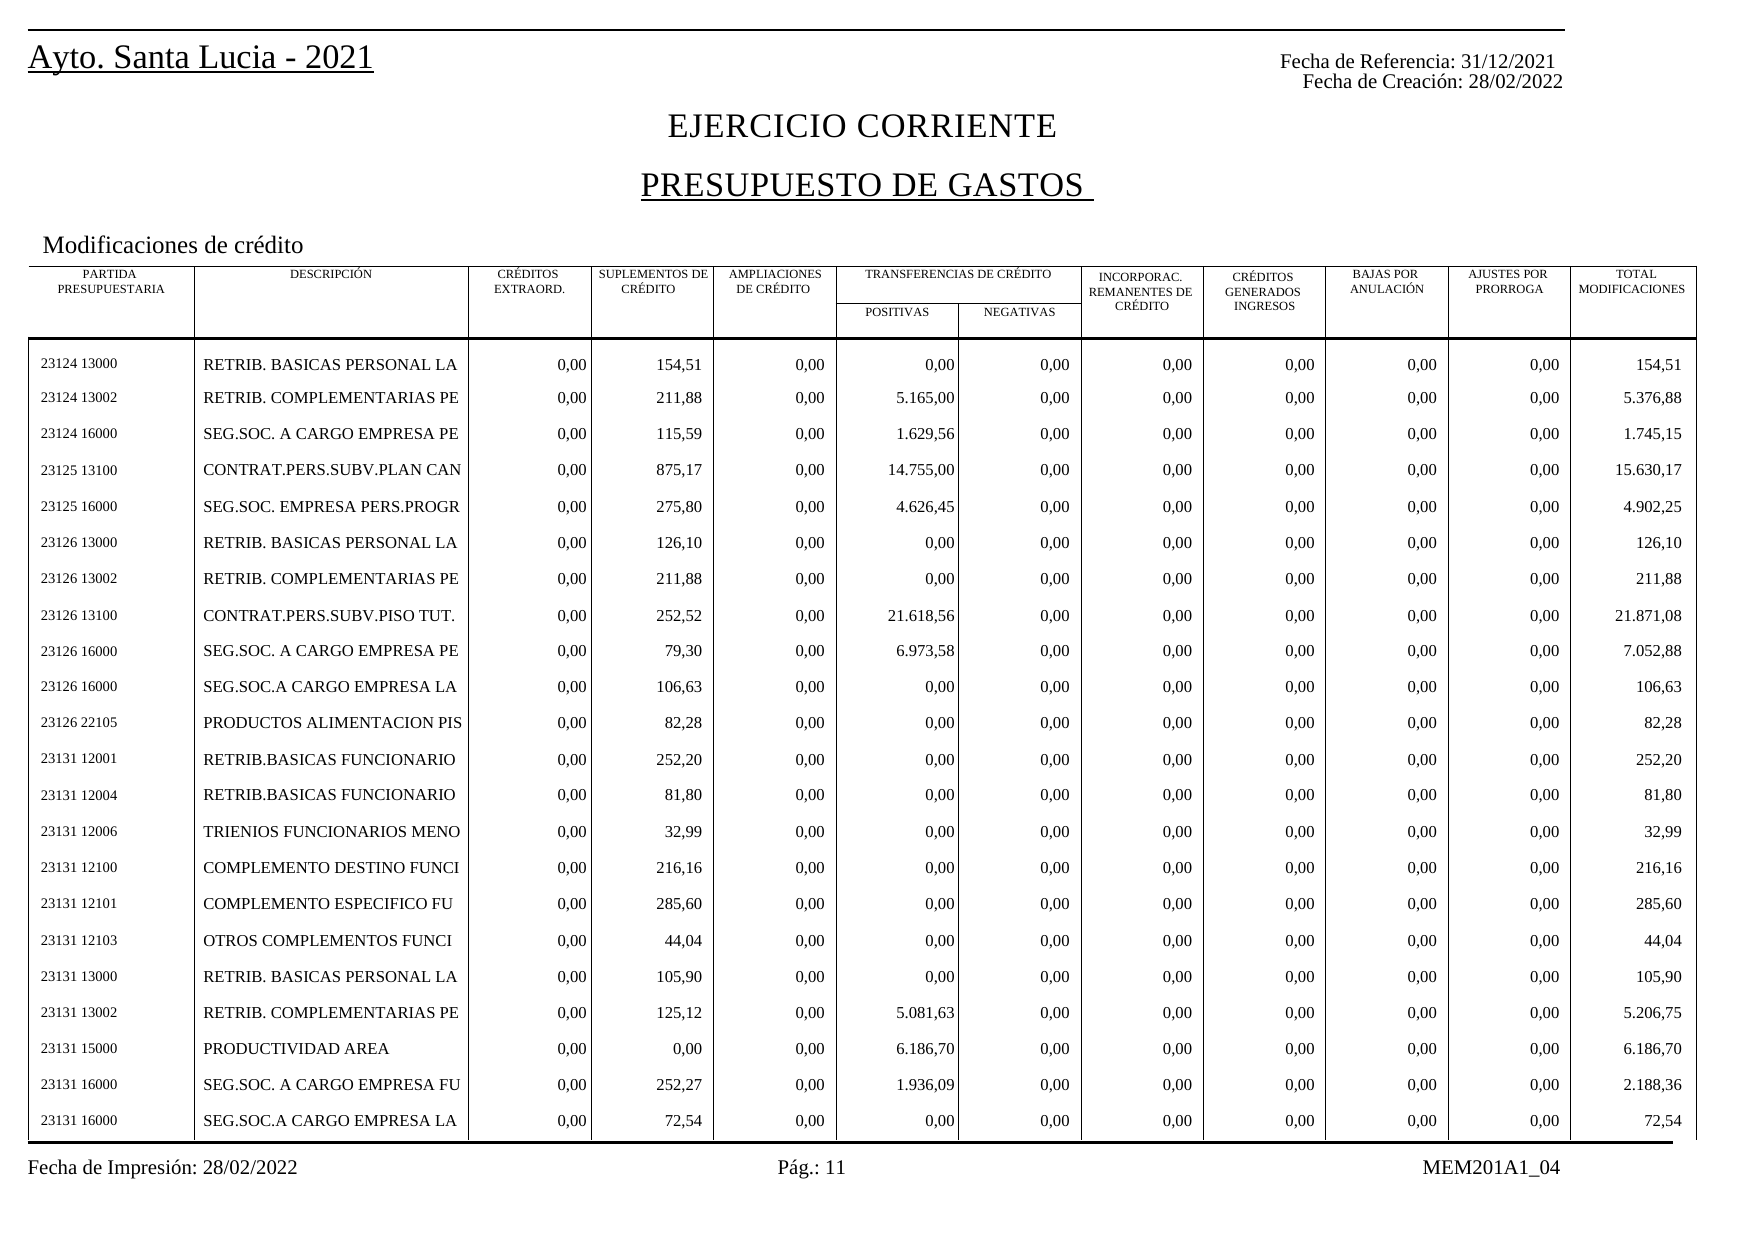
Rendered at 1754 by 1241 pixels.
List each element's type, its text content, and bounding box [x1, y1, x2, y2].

table_cell 0,00 [714, 885, 836, 921]
table_cell 23124 13000 [29, 340, 194, 379]
table_cell 0,00 [1204, 379, 1325, 415]
table_cell 252,20 [1571, 741, 1696, 777]
table_cell 0,00 [1449, 958, 1570, 993]
table_cell 5.081,63 [837, 994, 958, 1029]
table_cell 0,00 [1326, 488, 1448, 523]
text EJERCICIO CORRIENTE [27, 108, 1697, 144]
table_cell 0,00 [469, 1102, 591, 1140]
table_cell 0,00 [469, 1030, 591, 1066]
table_cell 0,00 [714, 958, 836, 993]
table_cell 0,00 [1449, 921, 1570, 957]
table_header SUPLEMENTOS DE CRÉDITO [592, 267, 713, 337]
table_cell 0,00 [1082, 994, 1203, 1029]
table_cell COMPLEMENTO ESPECIFICO FU [195, 885, 468, 921]
table_header DESCRIPCIÓN [195, 267, 468, 337]
table_cell 0,00 [837, 885, 958, 921]
table_cell 4.626,45 [837, 488, 958, 523]
table_cell RETRIB. BASICAS PERSONAL LA [195, 524, 468, 559]
table_cell 0,00 [1204, 741, 1325, 777]
table_cell 0,00 [1204, 777, 1325, 812]
table_cell 82,28 [592, 705, 713, 741]
table_cell 0,00 [1326, 451, 1448, 487]
table_cell 23125 16000 [29, 488, 194, 523]
table_cell 0,00 [714, 1066, 836, 1102]
table_cell 0,00 [959, 958, 1081, 993]
table_cell 105,90 [592, 958, 713, 993]
table_cell 0,00 [1204, 668, 1325, 704]
table_cell 0,00 [469, 524, 591, 559]
table_cell NEGATIVAS [959, 304, 1081, 337]
table_cell 0,00 [837, 668, 958, 704]
table_cell 0,00 [1204, 632, 1325, 668]
table_cell 0,00 [1082, 560, 1203, 596]
table_cell 0,00 [1082, 885, 1203, 921]
table_cell 72,54 [592, 1102, 713, 1140]
table_cell COMPLEMENTO DESTINO FUNCI [195, 849, 468, 885]
table_cell RETRIB. COMPLEMENTARIAS PE [195, 379, 468, 415]
table_cell 0,00 [714, 741, 836, 777]
table_cell 0,00 [959, 885, 1081, 921]
table_cell 0,00 [714, 596, 836, 632]
table_header BAJAS POR ANULACIÓN [1326, 267, 1448, 337]
table_cell 0,00 [1204, 1066, 1325, 1102]
table_cell 0,00 [1449, 994, 1570, 1029]
table_cell 23131 15000 [29, 1030, 194, 1066]
table_cell CONTRAT.PERS.SUBV.PISO TUT. [195, 596, 468, 632]
table_cell 0,00 [714, 1030, 836, 1066]
table_cell 0,00 [837, 340, 958, 379]
table_cell 0,00 [959, 741, 1081, 777]
table_cell 0,00 [469, 921, 591, 957]
table_cell 23131 12101 [29, 885, 194, 921]
table_cell 0,00 [714, 994, 836, 1029]
table_cell 0,00 [959, 705, 1081, 741]
table_cell 0,00 [1082, 379, 1203, 415]
table_cell 0,00 [1449, 488, 1570, 523]
table_cell 0,00 [1326, 1102, 1448, 1140]
table_cell 72,54 [1571, 1102, 1696, 1140]
table_cell 0,00 [1326, 560, 1448, 596]
table_cell 0,00 [469, 415, 591, 451]
table_cell 0,00 [1449, 777, 1570, 812]
table_header AJUSTES POR PRORROGA [1449, 267, 1570, 337]
table_cell 154,51 [1571, 340, 1696, 379]
table_cell 5.206,75 [1571, 994, 1696, 1029]
table_cell 285,60 [1571, 885, 1696, 921]
text Fecha de Impresión: 28/02/2022 Pág.: 11 MEM201A1_04 [27, 1156, 1697, 1179]
table_cell 0,00 [959, 994, 1081, 1029]
table_cell 0,00 [1449, 596, 1570, 632]
table_cell SEG.SOC. A CARGO EMPRESA FU [195, 1066, 468, 1102]
table_cell 32,99 [1571, 813, 1696, 849]
table_cell 0,00 [1204, 885, 1325, 921]
table_cell 216,16 [592, 849, 713, 885]
table_cell 0,00 [1082, 1066, 1203, 1102]
table_cell OTROS COMPLEMENTOS FUNCI [195, 921, 468, 957]
table_cell 0,00 [959, 849, 1081, 885]
table_cell 1.629,56 [837, 415, 958, 451]
table_cell 0,00 [959, 632, 1081, 668]
table_cell 0,00 [1449, 451, 1570, 487]
table_cell 0,00 [1326, 885, 1448, 921]
text Modificaciones de crédito [42, 232, 1697, 258]
table_cell 0,00 [1082, 632, 1203, 668]
table_cell 0,00 [1326, 705, 1448, 741]
text Ayto. Santa Lucia - 2021 Fecha de Referencia: 31/12/2021 [27, 40, 1697, 76]
table_cell 0,00 [959, 1066, 1081, 1102]
table_cell 81,80 [1571, 777, 1696, 812]
table_cell RETRIB. COMPLEMENTARIAS PE [195, 560, 468, 596]
table_cell 0,00 [1326, 632, 1448, 668]
table_cell 115,59 [592, 415, 713, 451]
table_cell PRODUCTIVIDAD AREA [195, 1030, 468, 1066]
table_cell 0,00 [469, 560, 591, 596]
table_cell 23131 12006 [29, 813, 194, 849]
table_cell 0,00 [837, 1102, 958, 1140]
table_cell 216,16 [1571, 849, 1696, 885]
table_cell 6.186,70 [1571, 1030, 1696, 1066]
table_cell 23124 16000 [29, 415, 194, 451]
table_cell 14.755,00 [837, 451, 958, 487]
table_cell 252,52 [592, 596, 713, 632]
table_cell 0,00 [1204, 921, 1325, 957]
table_cell 0,00 [837, 560, 958, 596]
table_cell 0,00 [1082, 488, 1203, 523]
table_cell 0,00 [714, 340, 836, 379]
table_cell SEG.SOC. A CARGO EMPRESA PE [195, 632, 468, 668]
table_cell 0,00 [1204, 958, 1325, 993]
table_cell CONTRAT.PERS.SUBV.PLAN CAN [195, 451, 468, 487]
table_cell 21.871,08 [1571, 596, 1696, 632]
table_cell 0,00 [1204, 994, 1325, 1029]
table_cell 106,63 [1571, 668, 1696, 704]
table_cell SEG.SOC.A CARGO EMPRESA LA [195, 1102, 468, 1140]
table_cell 23126 16000 [29, 632, 194, 668]
table_cell 875,17 [592, 451, 713, 487]
table_cell 0,00 [1204, 705, 1325, 741]
table_cell 81,80 [592, 777, 713, 812]
table_cell 6.973,58 [837, 632, 958, 668]
table_cell TRIENIOS FUNCIONARIOS MENO [195, 813, 468, 849]
table_header TOTAL MODIFICACIONES [1571, 267, 1696, 337]
table_cell 0,00 [714, 451, 836, 487]
table_cell 252,20 [592, 741, 713, 777]
text Fecha de Creación: 28/02/2022 [1302, 76, 1697, 91]
table_cell 0,00 [1449, 885, 1570, 921]
table_cell 126,10 [1571, 524, 1696, 559]
table_cell 0,00 [1326, 340, 1448, 379]
table_cell 0,00 [1204, 849, 1325, 885]
table_cell 0,00 [469, 379, 591, 415]
table_cell 23126 16000 [29, 668, 194, 704]
table_cell 0,00 [1326, 379, 1448, 415]
table_cell RETRIB.BASICAS FUNCIONARIO [195, 741, 468, 777]
table_cell 0,00 [1204, 451, 1325, 487]
table_cell 0,00 [1449, 849, 1570, 885]
table_cell 23126 22105 [29, 705, 194, 741]
table_cell 23131 12004 [29, 777, 194, 812]
table_cell 23131 16000 [29, 1102, 194, 1140]
table_cell 0,00 [1326, 668, 1448, 704]
table_cell 0,00 [1082, 451, 1203, 487]
table_header INCORPORAC. REMANENTES DE CRÉDITO [1082, 267, 1203, 337]
table_cell 0,00 [1449, 1102, 1570, 1140]
table_cell 0,00 [469, 596, 591, 632]
table_cell 106,63 [592, 668, 713, 704]
table_cell 0,00 [1204, 415, 1325, 451]
table_header CRÉDITOS EXTRAORD. [469, 267, 591, 337]
table_cell RETRIB. BASICAS PERSONAL LA [195, 340, 468, 379]
table_cell 23126 13000 [29, 524, 194, 559]
table_cell 125,12 [592, 994, 713, 1029]
table_cell 126,10 [592, 524, 713, 559]
table_cell 0,00 [714, 488, 836, 523]
text PRESUPUESTO DE GASTOS [27, 167, 1697, 204]
table_cell 79,30 [592, 632, 713, 668]
table_cell 0,00 [469, 451, 591, 487]
table_cell 0,00 [1082, 596, 1203, 632]
table_cell 1.936,09 [837, 1066, 958, 1102]
table_cell 0,00 [1326, 596, 1448, 632]
table_cell 0,00 [1449, 415, 1570, 451]
table_cell 23131 12103 [29, 921, 194, 957]
table_cell 23126 13100 [29, 596, 194, 632]
table_cell PRODUCTOS ALIMENTACION PIS [195, 705, 468, 741]
table_cell 21.618,56 [837, 596, 958, 632]
table_cell 0,00 [959, 340, 1081, 379]
table_cell 0,00 [469, 958, 591, 993]
table_cell 0,00 [469, 777, 591, 812]
table_cell 0,00 [837, 524, 958, 559]
table_cell 0,00 [1449, 1066, 1570, 1102]
table_cell 0,00 [959, 1030, 1081, 1066]
table_header AMPLIACIONES DE CRÉDITO [714, 267, 836, 337]
table_cell 154,51 [592, 340, 713, 379]
table_cell 0,00 [959, 488, 1081, 523]
table_cell 275,80 [592, 488, 713, 523]
table_cell RETRIB.BASICAS FUNCIONARIO [195, 777, 468, 812]
table_cell 0,00 [1204, 560, 1325, 596]
table_cell 0,00 [469, 1066, 591, 1102]
table_cell 0,00 [959, 524, 1081, 559]
table_cell 0,00 [1326, 921, 1448, 957]
table_cell 0,00 [1449, 340, 1570, 379]
table_cell 0,00 [1082, 705, 1203, 741]
table_cell 0,00 [714, 1102, 836, 1140]
table_cell 23131 12100 [29, 849, 194, 885]
table_cell 23131 13002 [29, 994, 194, 1029]
table_cell 0,00 [714, 777, 836, 812]
table_header CRÉDITOS GENERADOS INGRESOS [1204, 267, 1325, 337]
table_cell 82,28 [1571, 705, 1696, 741]
table_header TRANSFERENCIAS DE CRÉDITO [837, 267, 1081, 303]
table_cell 0,00 [1204, 596, 1325, 632]
table_cell 0,00 [1326, 958, 1448, 993]
table_cell 0,00 [959, 379, 1081, 415]
table_cell 0,00 [469, 849, 591, 885]
table_cell 0,00 [837, 705, 958, 741]
table_cell 23131 12001 [29, 741, 194, 777]
table_cell 0,00 [837, 921, 958, 957]
table_cell 23126 13002 [29, 560, 194, 596]
table_cell 0,00 [1204, 340, 1325, 379]
table_cell 0,00 [1326, 813, 1448, 849]
table_cell RETRIB. COMPLEMENTARIAS PE [195, 994, 468, 1029]
table_cell 285,60 [592, 885, 713, 921]
table_cell 0,00 [469, 885, 591, 921]
table_cell 0,00 [1449, 705, 1570, 741]
table_cell 0,00 [1326, 741, 1448, 777]
table_cell 0,00 [1326, 994, 1448, 1029]
table_cell 0,00 [592, 1030, 713, 1066]
table_cell 0,00 [1204, 1030, 1325, 1066]
table_cell 0,00 [1449, 524, 1570, 559]
table_cell 0,00 [714, 668, 836, 704]
table_cell SEG.SOC. A CARGO EMPRESA PE [195, 415, 468, 451]
table_cell 0,00 [837, 849, 958, 885]
table_cell 0,00 [1326, 849, 1448, 885]
table_cell 0,00 [1449, 560, 1570, 596]
table_cell 0,00 [714, 632, 836, 668]
table_cell 0,00 [1326, 1030, 1448, 1066]
table_cell 23124 13002 [29, 379, 194, 415]
table_cell 23131 13000 [29, 958, 194, 993]
table_cell 44,04 [1571, 921, 1696, 957]
table_cell 0,00 [959, 1102, 1081, 1140]
table_cell POSITIVAS [837, 304, 958, 337]
table_cell 0,00 [469, 632, 591, 668]
table_cell 0,00 [837, 741, 958, 777]
table_cell 0,00 [469, 741, 591, 777]
table_cell 0,00 [469, 488, 591, 523]
table_cell 15.630,17 [1571, 451, 1696, 487]
table_cell 0,00 [1449, 379, 1570, 415]
table_cell 0,00 [959, 596, 1081, 632]
table_cell 0,00 [1204, 813, 1325, 849]
table_cell 0,00 [469, 340, 591, 379]
table_cell 0,00 [714, 560, 836, 596]
table_cell 0,00 [837, 958, 958, 993]
table_cell 105,90 [1571, 958, 1696, 993]
table_cell 0,00 [959, 451, 1081, 487]
table_cell 0,00 [714, 524, 836, 559]
table_cell 0,00 [1204, 524, 1325, 559]
table_cell 0,00 [959, 777, 1081, 812]
table_cell 0,00 [959, 415, 1081, 451]
table_cell 0,00 [1082, 777, 1203, 812]
table_cell 0,00 [959, 560, 1081, 596]
table_cell RETRIB. BASICAS PERSONAL LA [195, 958, 468, 993]
table_cell 0,00 [1326, 1066, 1448, 1102]
table_cell 5.165,00 [837, 379, 958, 415]
table_cell 0,00 [714, 813, 836, 849]
table_cell 211,88 [592, 560, 713, 596]
table_cell 23131 16000 [29, 1066, 194, 1102]
table_cell 0,00 [959, 921, 1081, 957]
table_cell 0,00 [1082, 1102, 1203, 1140]
table_cell 0,00 [1204, 488, 1325, 523]
table_cell 0,00 [469, 705, 591, 741]
table_cell 0,00 [1449, 741, 1570, 777]
table_cell 0,00 [837, 777, 958, 812]
table_cell 0,00 [1449, 668, 1570, 704]
table_cell 23125 13100 [29, 451, 194, 487]
table_cell 0,00 [1204, 1102, 1325, 1140]
table_cell 0,00 [1082, 1030, 1203, 1066]
table_cell 2.188,36 [1571, 1066, 1696, 1102]
table_cell 0,00 [837, 813, 958, 849]
table_cell 0,00 [1326, 524, 1448, 559]
table_cell 0,00 [469, 668, 591, 704]
table_cell 0,00 [1082, 921, 1203, 957]
table_cell 0,00 [1082, 668, 1203, 704]
table_cell 7.052,88 [1571, 632, 1696, 668]
table_cell 0,00 [1082, 741, 1203, 777]
table_cell 6.186,70 [837, 1030, 958, 1066]
table_cell 0,00 [1326, 777, 1448, 812]
table_cell 0,00 [714, 849, 836, 885]
table_cell 0,00 [1082, 415, 1203, 451]
table_cell 0,00 [1082, 524, 1203, 559]
table_cell 0,00 [1082, 340, 1203, 379]
table_cell 252,27 [592, 1066, 713, 1102]
table_cell 211,88 [592, 379, 713, 415]
table_cell 0,00 [1449, 1030, 1570, 1066]
table_cell 32,99 [592, 813, 713, 849]
table_cell 0,00 [959, 813, 1081, 849]
table_cell 0,00 [1326, 415, 1448, 451]
table_cell 0,00 [714, 921, 836, 957]
table_cell 0,00 [469, 813, 591, 849]
table_cell 0,00 [1082, 958, 1203, 993]
table_cell 211,88 [1571, 560, 1696, 596]
table_cell 0,00 [714, 379, 836, 415]
table_cell 0,00 [714, 415, 836, 451]
table_cell 0,00 [1449, 813, 1570, 849]
table_cell 0,00 [1082, 813, 1203, 849]
table_header PARTIDA PRESUPUESTARIA [29, 267, 194, 337]
table_cell 5.376,88 [1571, 379, 1696, 415]
table_cell 0,00 [1449, 632, 1570, 668]
table_cell SEG.SOC.A CARGO EMPRESA LA [195, 668, 468, 704]
table_cell 0,00 [714, 705, 836, 741]
table_cell 1.745,15 [1571, 415, 1696, 451]
table_cell 0,00 [959, 668, 1081, 704]
table_cell SEG.SOC. EMPRESA PERS.PROGR [195, 488, 468, 523]
table_cell 4.902,25 [1571, 488, 1696, 523]
table_cell 44,04 [592, 921, 713, 957]
table_cell 0,00 [1082, 849, 1203, 885]
table_cell 0,00 [469, 994, 591, 1029]
